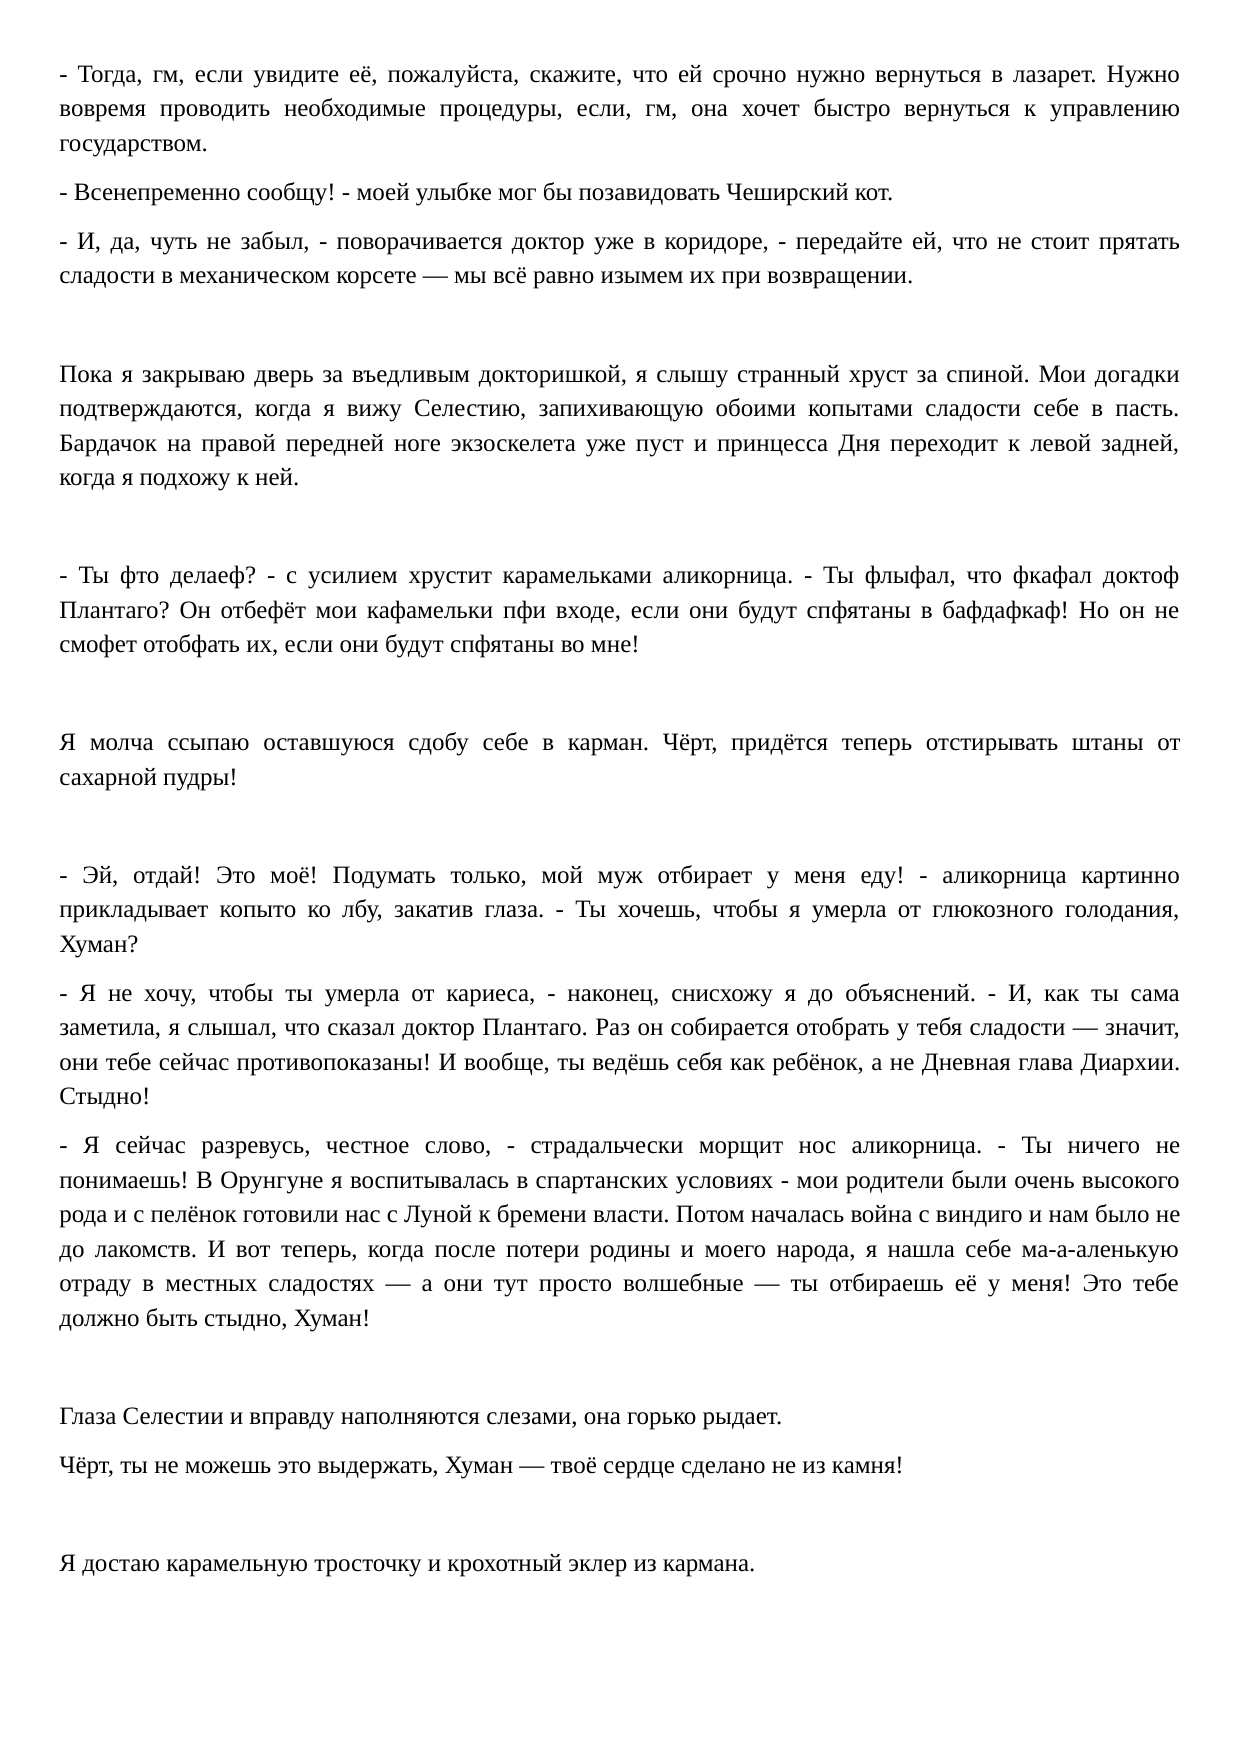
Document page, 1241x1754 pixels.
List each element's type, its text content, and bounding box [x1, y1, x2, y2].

text - И, да, чуть не забыл, - поворачивается доктор уже в коридоре, - передайте ей, что не стоит прятать сладости в механическом корсете — мы всё равно изымем их при возвращении. [59, 226, 1181, 289]
text Я достаю карамельную тросточку и крохотный эклер из кармана. [59, 1548, 1181, 1577]
text Чёрт, ты не можешь это выдержать, Хуман — твоё сердце сделано не из камня! [59, 1450, 1181, 1479]
text Я молча ссыпаю оставшуюся сдобу себе в карман. Чёрт, придётся теперь отстирывать штаны от сахарной пудры! [59, 727, 1181, 791]
text - Эй, отдай! Это моё! Подумать только, мой муж отбирает у меня еду! - аликорница картинно прикладывает копыто ко лбу, закатив глаза. - Ты хочешь, чтобы я умерла от глюкозного голодания, Хуман? [59, 860, 1181, 958]
text - Я сейчас разревусь, честное слово, - страдальчески морщит нос аликорница. - Ты ничего не понимаешь! В Орунгуне я воспитывалась в спартанских условиях - мои родители были очень высокого рода и с пелёнок готовили нас с Луной к бремени власти. Потом началась война с виндиго и нам было не до лакомств. И вот теперь, когда после потери родины и моего народа, я нашла себе ма-а-аленькую отраду в местных сладостях — а они тут просто волшебные — ты отбираешь её у меня! Это тебе должно быть стыдно, Хуман! [59, 1131, 1181, 1332]
text - Ты фто делаеф? - с усилием хрустит карамельками аликорница. - Ты флыфал, что фкафал доктоф Плантаго? Он отбефёт мои кафамельки пфи входе, если они будут спфятаны в бафдафкаф! Но он не смофет отобфать их, если они будут спфятаны во мне! [59, 560, 1181, 658]
text Глаза Селестии и вправду наполняются слезами, она горько рыдает. [59, 1401, 1181, 1430]
text - Тогда, гм, если увидите её, пожалуйста, скажите, что ей срочно нужно вернуться в лазарет. Нужно вовремя проводить необходимые процедуры, если, гм, она хочет быстро вернуться к управлению государством. [59, 59, 1181, 157]
text - Я не хочу, чтобы ты умерла от кариеса, - наконец, снисхожу я до объяснений. - И, как ты сама заметила, я слышал, что сказал доктор Плантаго. Раз он собирается отобрать у тебя сладости — значит, они тебе сейчас противопоказаны! И вообще, ты ведёшь себя как ребёнок, а не Дневная глава Диархии. Стыдно! [59, 978, 1181, 1110]
text Пока я закрываю дверь за въедливым докторишкой, я слышу странный хруст за спиной. Мои догадки подтверждаются, когда я вижу Селестию, запихивающую обоими копытами сладости себе в пасть. Бардачок на правой передней ноге экзоскелета уже пуст и принцесса Дня переходит к левой задней, когда я подхожу к ней. [59, 359, 1181, 491]
text - Всенепременно сообщу! - моей улыбке мог бы позавидовать Чеширский кот. [59, 177, 1181, 206]
